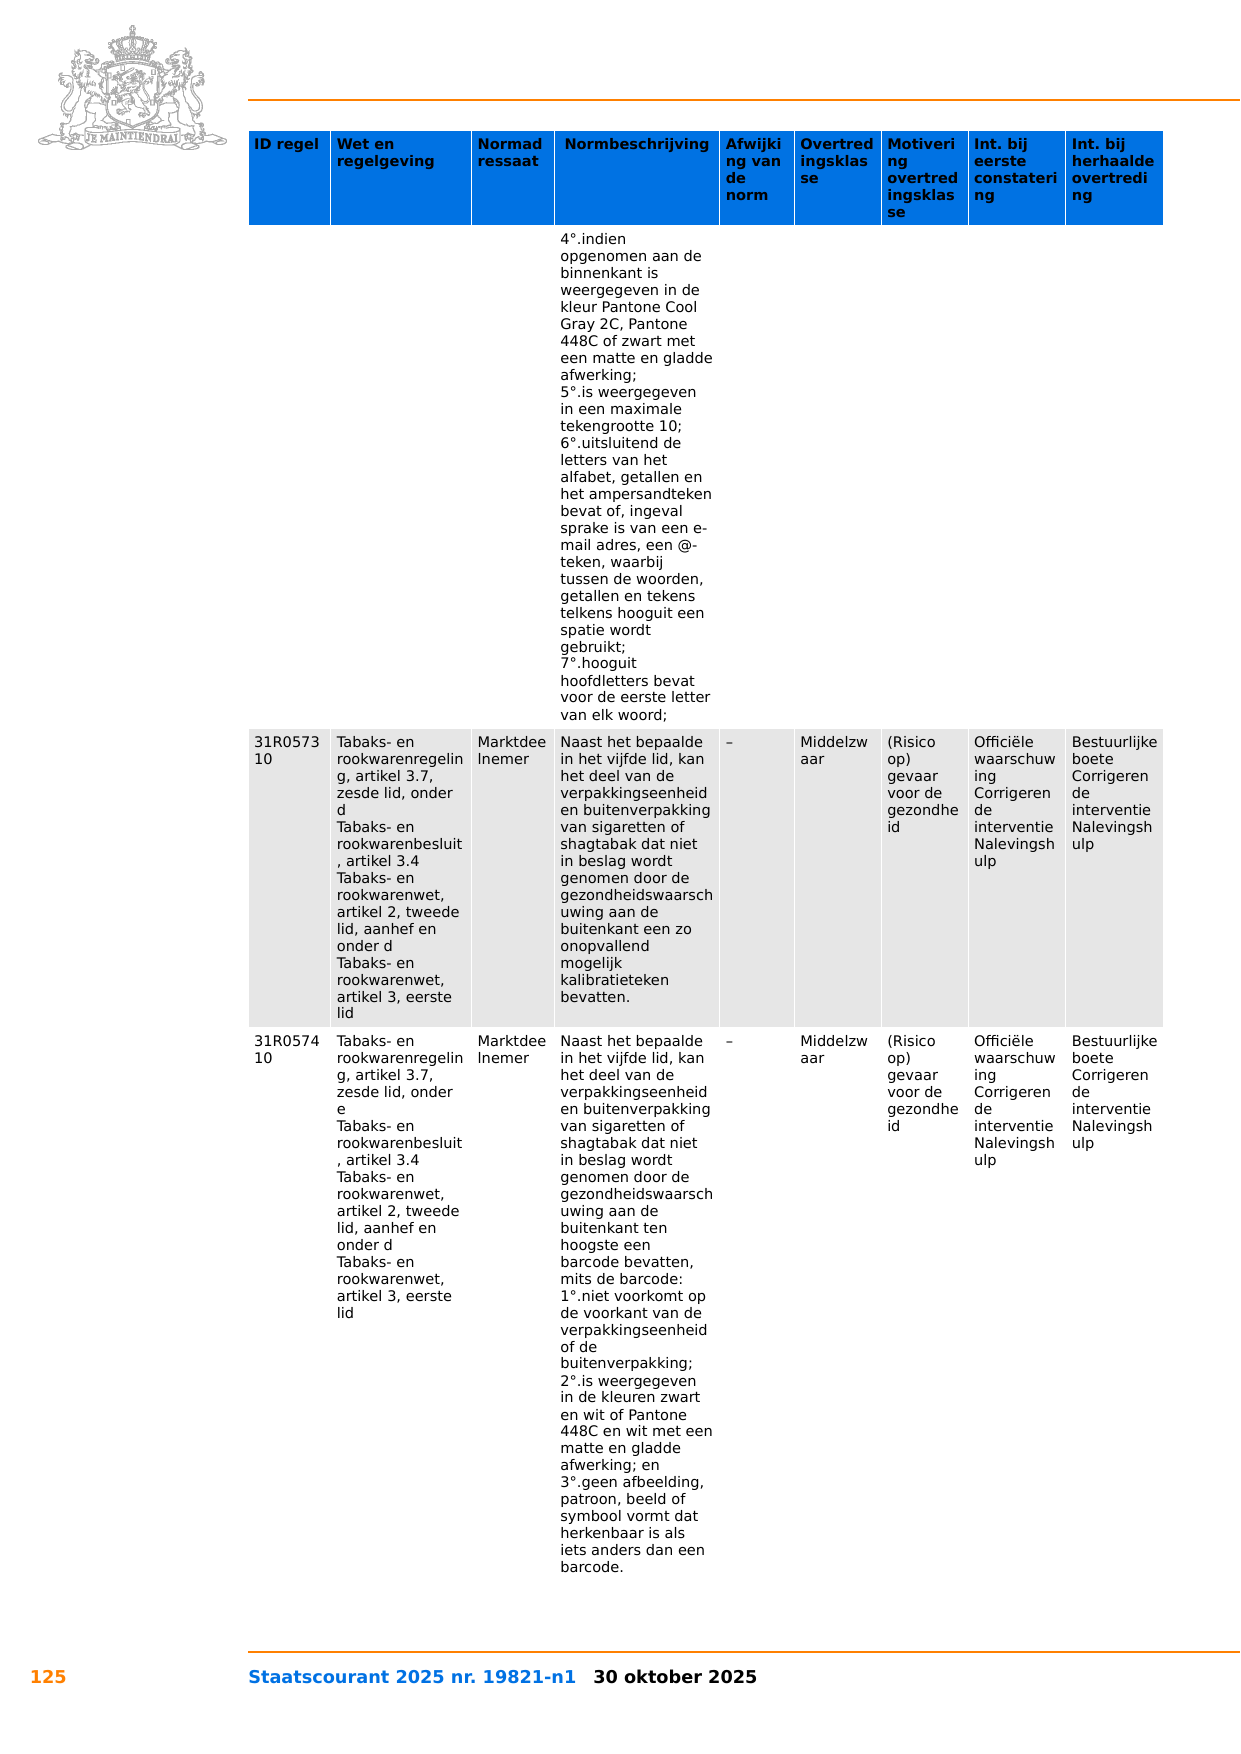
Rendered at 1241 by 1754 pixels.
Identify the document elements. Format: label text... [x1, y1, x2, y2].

table_cell [720, 226, 794, 728]
table_header Overtredingsklasse [795, 131, 881, 225]
table_cell (Risico op) gevaar voor de gezondheid [882, 1028, 968, 1581]
table_header Afwijking van de norm [720, 131, 794, 225]
table_cell Middelzwaar [795, 1028, 881, 1581]
table_cell Marktdeelnemer [472, 729, 554, 1027]
table_cell (Risico op) gevaar voor de gezondheid [882, 729, 968, 1027]
table_cell Naast het bepaalde in het vijfde lid, kan het deel van de verpakkingseenheid en buitenverpakking van sigaretten of shagtabak dat niet in beslag wordt genomen door de gezondheidswaarschuwing aan de buitenkant ten hoogste een barcode bevatten, mits de barcode: 1°.niet voorkomt op de voorkant van de verpakkingseenheid of de buitenverpakking; 2°.is weergegeven in de kleuren zwart en wit of Pantone 448C en wit met een matte en gladde afwerking; en 3°.geen afbeelding, patroon, beeld of symbool vormt dat herkenbaar is als iets anders dan een barcode. [555, 1028, 719, 1581]
table_cell [249, 226, 330, 728]
table_cell Middelzwaar [795, 729, 881, 1027]
table_cell Officiële waarschuwing Corrigerende interventie Nalevingshulp [969, 729, 1065, 1027]
table_cell Bestuurlijke boete Corrigerende interventie Nalevingshulp [1066, 1028, 1163, 1581]
table_cell – [720, 729, 794, 1027]
table_cell [331, 226, 471, 728]
table_cell Tabaks- en rookwarenregeling, artikel 3.7, zesde lid, onder d Tabaks- en rookwarenbesluit, artikel 3.4 Tabaks- en rookwarenwet, artikel 2, tweede lid, aanhef en onder d Tabaks- en rookwarenwet, artikel 3, eerste lid [331, 729, 471, 1027]
table_header Int. bij herhaalde overtreding [1066, 131, 1163, 225]
table_cell Marktdeelnemer [472, 1028, 554, 1581]
table_cell 31R057410 [249, 1028, 330, 1581]
table_cell [795, 226, 881, 728]
table_cell 31R057310 [249, 729, 330, 1027]
table_header Int. bij eerste constatering [969, 131, 1065, 225]
table_cell – [720, 1028, 794, 1581]
table_cell Naast het bepaalde in het vijfde lid, kan het deel van de verpakkingseenheid en buitenverpakking van sigaretten of shagtabak dat niet in beslag wordt genomen door de gezondheidswaarschuwing aan de buitenkant een zo onopvallend mogelijk kalibratieteken bevatten. [555, 729, 719, 1027]
table_cell [472, 226, 554, 728]
table_cell Bestuurlijke boete Corrigerende interventie Nalevingshulp [1066, 729, 1163, 1027]
picture [38, 25, 227, 150]
table_header Normbeschrijving [555, 131, 719, 225]
table_cell [1066, 226, 1163, 728]
table_header ID regel [249, 131, 330, 225]
table_cell Officiële waarschuwing Corrigerende interventie Nalevingshulp [969, 1028, 1065, 1581]
table_header Motivering overtredingsklasse [882, 131, 968, 225]
table_cell [882, 226, 968, 728]
table_cell Tabaks- en rookwarenregeling, artikel 3.7, zesde lid, onder e Tabaks- en rookwarenbesluit, artikel 3.4 Tabaks- en rookwarenwet, artikel 2, tweede lid, aanhef en onder d Tabaks- en rookwarenwet, artikel 3, eerste lid [331, 1028, 471, 1581]
table_header Wet en regelgeving [331, 131, 471, 225]
table_cell 4°.indien opgenomen aan de binnenkant is weergegeven in de kleur Pantone Cool Gray 2C, Pantone 448C of zwart met een matte en gladde afwerking; 5°.is weergegeven in een maximale tekengrootte 10; 6°.uitsluitend de letters van het alfabet, getallen en het ampersandteken bevat of, ingeval sprake is van een e-mail adres, een @-teken, waarbij tussen de woorden, getallen en tekens telkens hooguit een spatie wordt gebruikt; 7°.hooguit hoofdletters bevat voor de eerste letter van elk woord; [555, 226, 719, 728]
table_cell [969, 226, 1065, 728]
table_header Normadressaat [472, 131, 554, 225]
